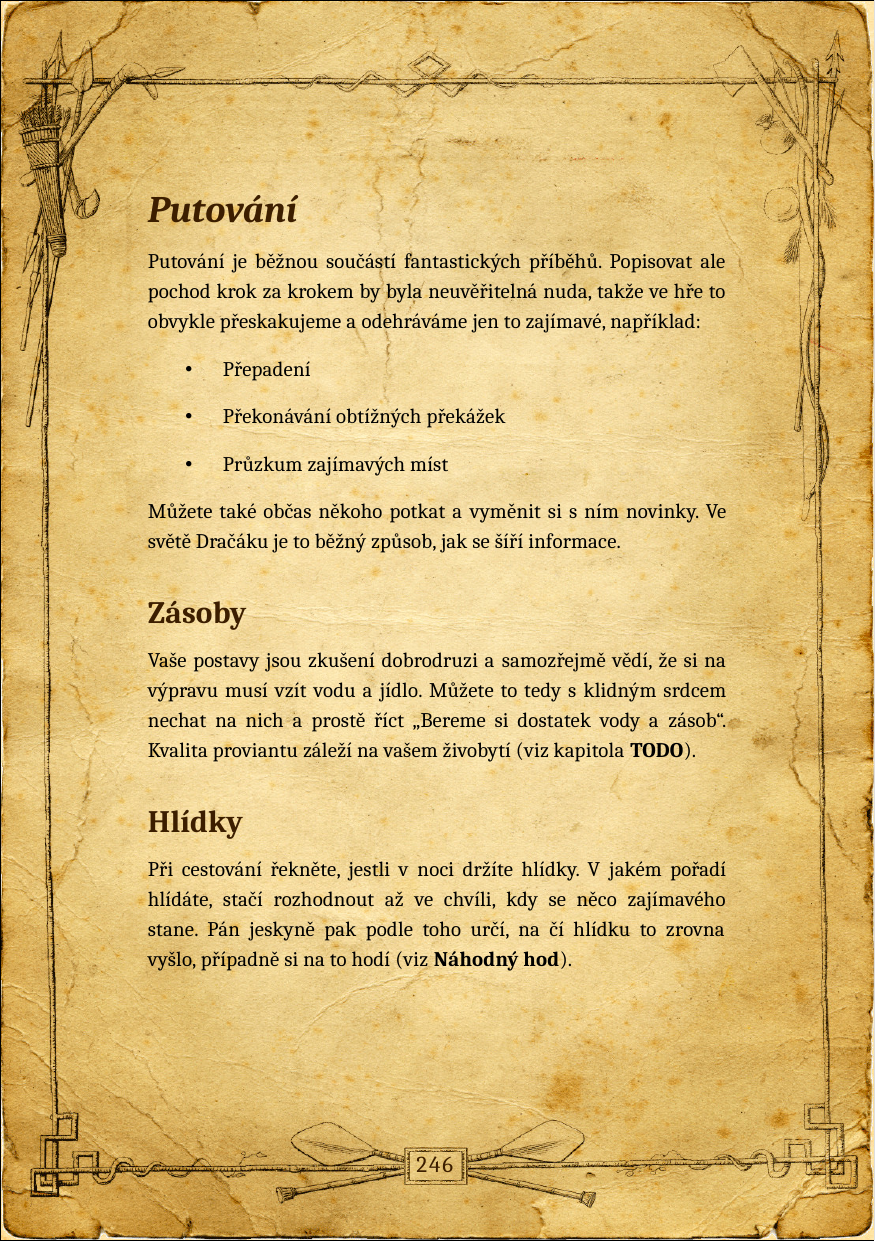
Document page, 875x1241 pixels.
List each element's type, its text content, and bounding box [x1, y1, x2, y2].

picture [1, 1, 874, 1240]
subtitle Putování [148, 189, 726, 232]
subtitle Hlídky [148, 804, 726, 840]
text Putování je běžnou součástí fantastických příběhů. Popisovat ale pochod krok za krokem by byla neuvěřitelná nuda, takže ve hře to obvykle přeskakujeme a⁠ odehráváme jen to zajímavé, například: [148, 250, 726, 334]
text Můžete také občas někoho potkat a⁠ vyměnit si s⁠ ním novinky. Ve světě Dračáku je to běžný způsob, jak se šíří informace. [148, 500, 726, 554]
list Přepadení [185, 357, 726, 381]
list Překonávání obtížných překážek [185, 405, 726, 429]
list Průzkum zajímavých míst [185, 452, 726, 476]
text Vaše postavy jsou zkušení dobrodruzi a⁠ samozřejmě vědí, že si na výpravu musí vzít vodu a⁠ jídlo. Můžete to tedy s⁠ klidným srdcem nechat na nich a⁠ prostě říct „Bereme si dostatek vody a⁠ zásob“. Kvalita proviantu záleží na vašem živobytí (viz kapitola TODO). [148, 649, 726, 763]
text Při cestování řekněte, jestli v⁠ noci držíte hlídky. V⁠ jakém pořadí hlídáte, stačí rozhodnout až ve chvíli, kdy se něco zajímavého stane. Pán jeskyně pak podle toho určí, na čí hlídku to zrovna vyšlo, případně si na to hodí (viz Náhodný hod). [148, 858, 726, 971]
subtitle Zásoby [148, 595, 726, 631]
